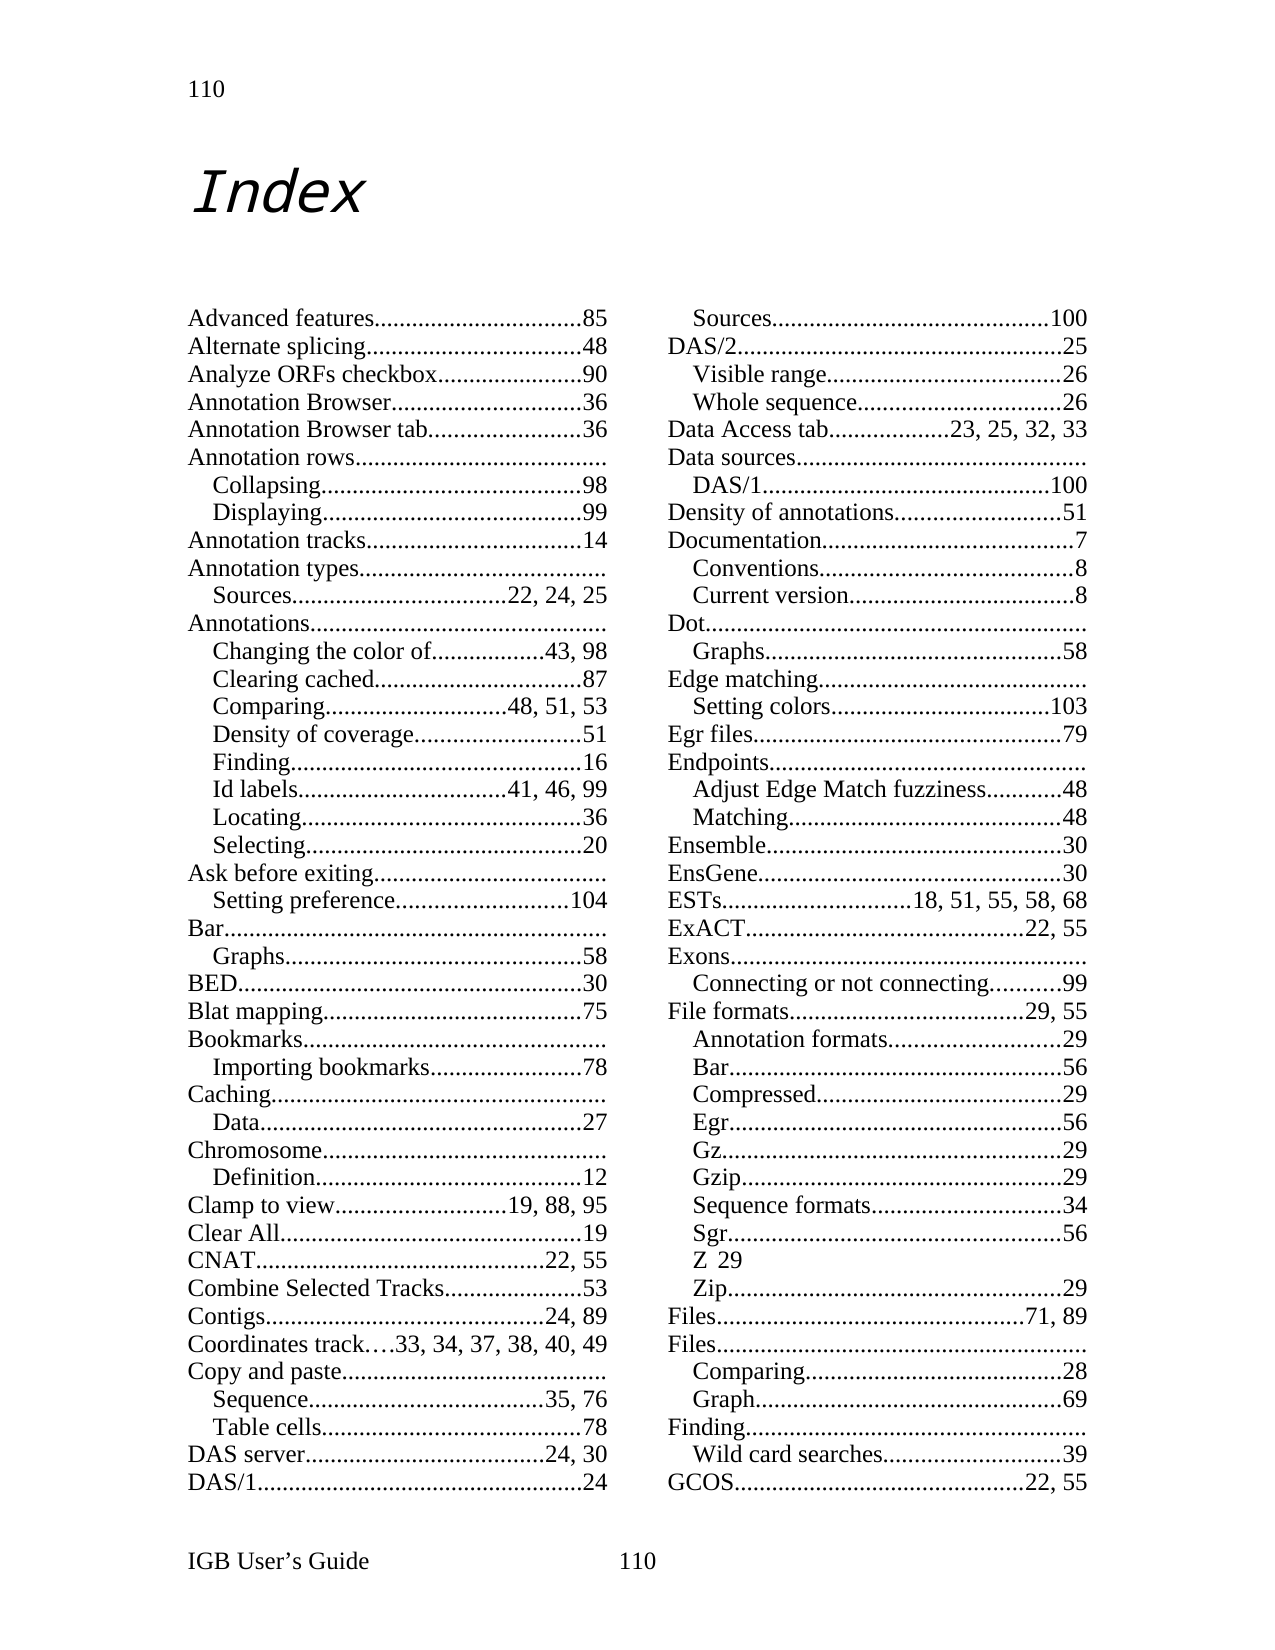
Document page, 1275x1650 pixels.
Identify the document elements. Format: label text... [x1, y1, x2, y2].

text Ensemble 30 [667, 831, 1087, 859]
text Bar [187, 914, 607, 942]
text Id labels 41, 46, 99 [212, 776, 607, 803]
text Annotation Browser tab 36 [187, 415, 607, 443]
text Data sources [667, 443, 1087, 471]
text Finding [667, 1413, 1087, 1441]
text Clearing cached 87 [212, 665, 607, 692]
text Finding 16 [212, 748, 607, 776]
text Ask before exiting [187, 859, 607, 886]
text Annotation rows [187, 443, 607, 471]
text Data 27 [212, 1108, 607, 1136]
text Locating 36 [212, 803, 607, 831]
text Caching [187, 1080, 607, 1108]
text Connecting or not connecting 99 [692, 969, 1087, 997]
text Graphs 58 [692, 637, 1087, 665]
text Bookmarks [187, 1025, 607, 1053]
text Files [667, 1330, 1087, 1357]
text Adjust Edge Match fuzziness 48 [692, 776, 1087, 803]
text Selecting 20 [212, 831, 607, 859]
text CNAT 22, 55 [187, 1247, 607, 1274]
text Files 71, 89 [667, 1302, 1087, 1330]
text Annotation tracks 14 [187, 526, 607, 554]
text Matching 48 [692, 803, 1087, 831]
text Combine Selected Tracks 53 [187, 1274, 607, 1302]
text Gz 29 [692, 1136, 1087, 1163]
text Edge matching [667, 665, 1087, 692]
text File formats 29, 55 [667, 997, 1087, 1025]
text Sgr 56 [692, 1219, 1087, 1247]
text Annotations [187, 609, 607, 637]
text ExACT 22, 55 [667, 914, 1087, 942]
text Importing bookmarks 78 [212, 1053, 607, 1080]
text Sequence formats 34 [692, 1191, 1087, 1219]
text Displaying 99 [212, 498, 607, 526]
text Clamp to view 19, 88, 95 [187, 1191, 607, 1219]
text ESTs 18, 51, 55, 58, 68 [667, 886, 1087, 914]
text Copy and paste [187, 1357, 607, 1385]
text Egr 56 [692, 1108, 1087, 1136]
text Dot [667, 609, 1087, 637]
text Zip 29 [692, 1274, 1087, 1302]
text Sources 100 [692, 304, 1087, 332]
text Wild card searches 39 [692, 1441, 1087, 1468]
subtitle Index [187, 150, 1087, 229]
text Alternate splicing 48 [187, 332, 607, 360]
text Sources 22, 24, 25 [212, 582, 607, 609]
text Annotation types [187, 554, 607, 582]
text Exons [667, 942, 1087, 969]
text DAS/1 24 [187, 1468, 607, 1496]
text Comparing 48, 51, 53 [212, 692, 607, 720]
text DAS server 24, 30 [187, 1441, 607, 1468]
text DAS/2 25 [667, 332, 1087, 360]
text Density of coverage 51 [212, 720, 607, 748]
text Z 29 [692, 1247, 1087, 1274]
text EnsGene 30 [667, 859, 1087, 886]
text Visible range 26 [692, 360, 1087, 388]
text Endpoints [667, 748, 1087, 776]
text Density of annotations 51 [667, 498, 1087, 526]
text Table cells 78 [212, 1413, 607, 1441]
text Collapsing 98 [212, 471, 607, 498]
text BED 30 [187, 969, 607, 997]
text Clear All 19 [187, 1219, 607, 1247]
text Annotation Browser 36 [187, 388, 607, 415]
text DAS/1 100 [692, 471, 1087, 498]
text Chromosome [187, 1136, 607, 1163]
text Conventions 8 [692, 554, 1087, 582]
text Definition 12 [212, 1163, 607, 1191]
text Bar 56 [692, 1053, 1087, 1080]
text Comparing 28 [692, 1357, 1087, 1385]
text Whole sequence 26 [692, 388, 1087, 415]
text Graphs 58 [212, 942, 607, 969]
text Annotation formats 29 [692, 1025, 1087, 1053]
text Setting colors 103 [692, 692, 1087, 720]
text Setting preference 104 [212, 886, 607, 914]
text Advanced features 85 [187, 304, 607, 332]
text Changing the color of 43, 98 [212, 637, 607, 665]
text Blat mapping 75 [187, 997, 607, 1025]
text Data Access tab 23, 25, 32, 33 [667, 415, 1087, 443]
text Compressed 29 [692, 1080, 1087, 1108]
text Sequence 35, 76 [212, 1385, 607, 1413]
text Analyze ORFs checkbox 90 [187, 360, 607, 388]
text Gzip 29 [692, 1163, 1087, 1191]
text Coordinates track 33, 34, 37, 38, 40, 49 [187, 1330, 607, 1357]
text Documentation 7 [667, 526, 1087, 554]
text Current version 8 [692, 582, 1087, 609]
text Contigs 24, 89 [187, 1302, 607, 1330]
text GCOS 22, 55 [667, 1468, 1087, 1496]
text Graph 69 [692, 1385, 1087, 1413]
text Egr files 79 [667, 720, 1087, 748]
